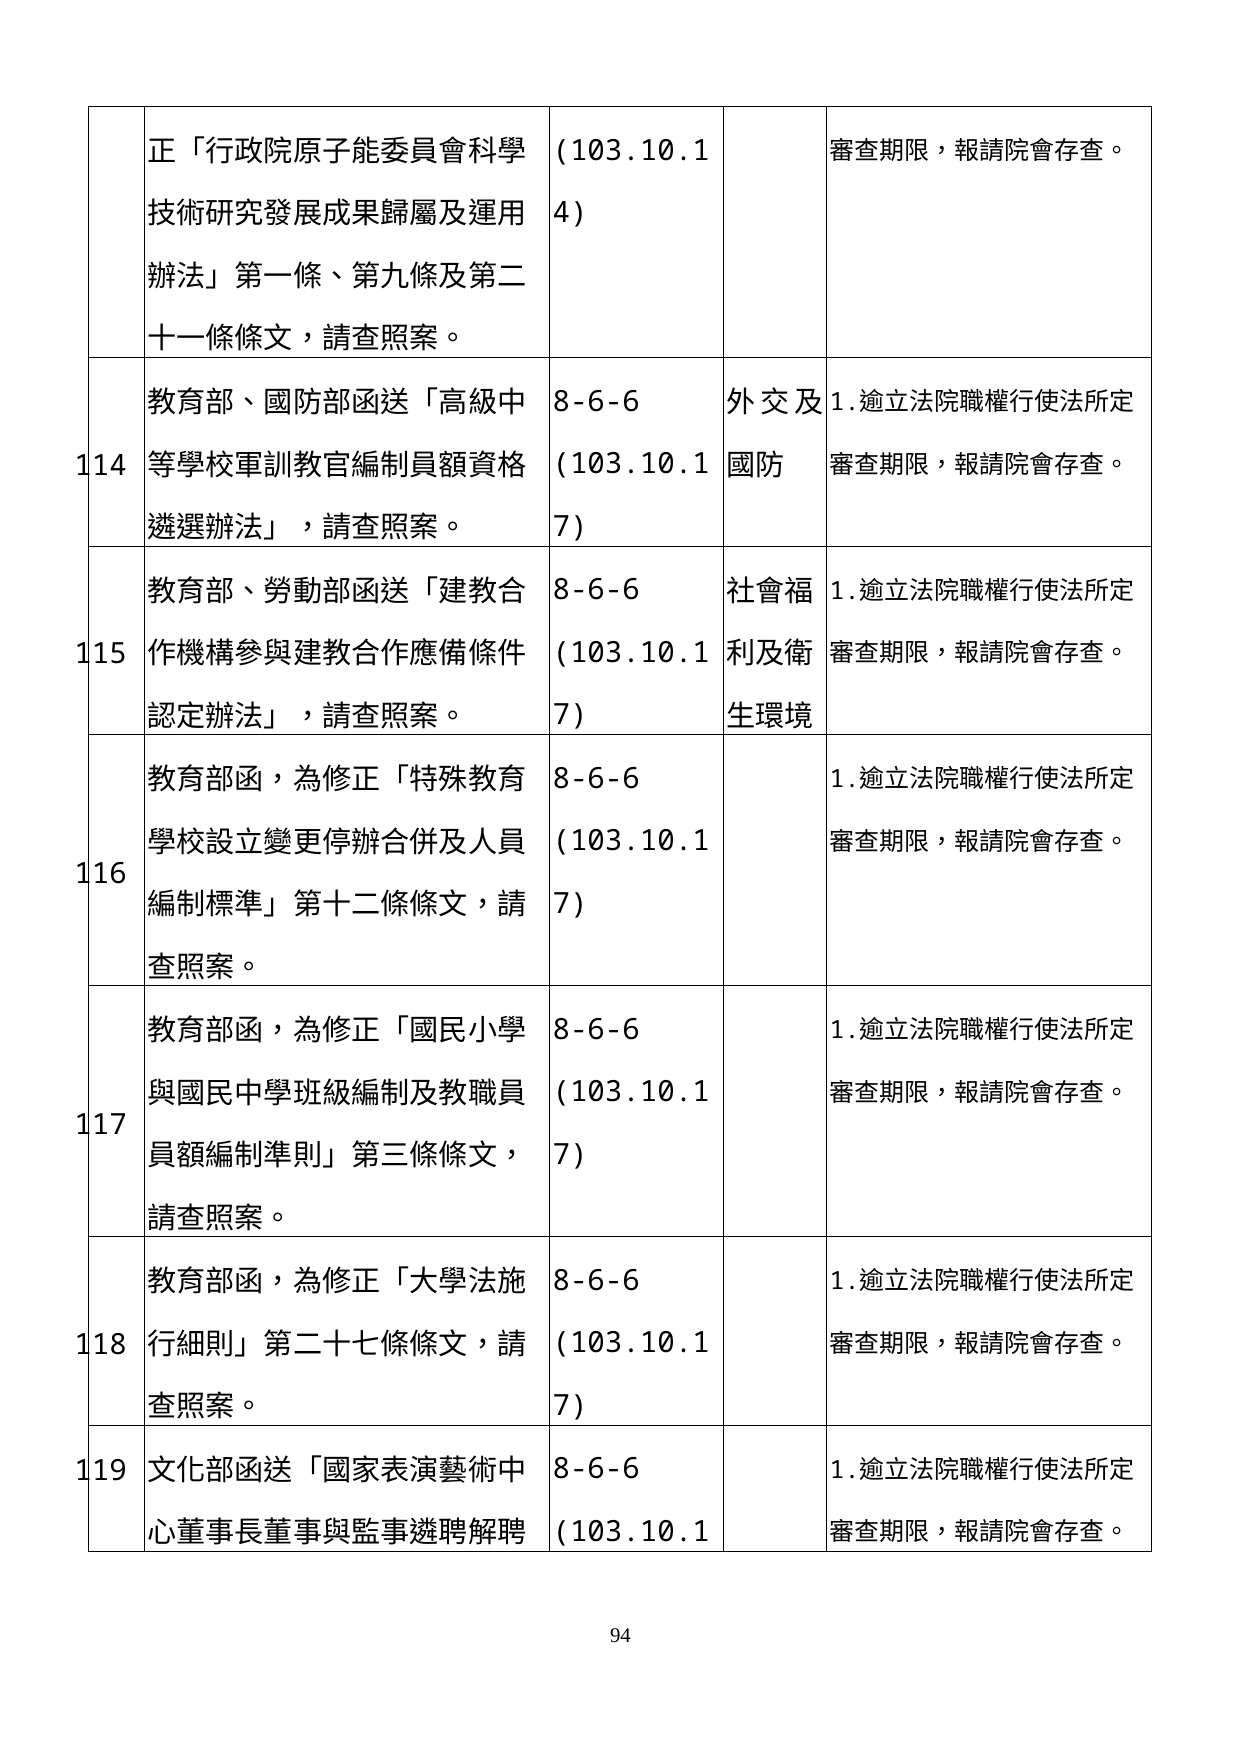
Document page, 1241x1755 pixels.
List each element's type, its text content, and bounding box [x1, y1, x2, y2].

table_cell 教育部函，為修正「特殊教育學校設立變更停辦合併及人員編制標準」第十二條條文，請查照案。 [145, 735, 549, 985]
table_cell 1.逾立法院職權行使法所定審查期限，報請院會存查。 [827, 1426, 1151, 1551]
table_cell [724, 986, 826, 1236]
table_cell 8-6-6 (103.10.17) [550, 735, 723, 985]
table_cell 8-6-6 (103.10.17) [550, 986, 723, 1236]
table_cell [89, 1237, 144, 1425]
table_cell [89, 358, 144, 546]
table_cell 教育部、勞動部函送「建教合作機構參與建教合作應備條件認定辦法」，請查照案。 [145, 547, 549, 734]
table_cell [724, 735, 826, 985]
table_cell [724, 1237, 826, 1425]
table_cell 外交及國防 [724, 358, 826, 546]
table_cell [724, 1426, 826, 1551]
table_cell 1.逾立法院職權行使法所定審查期限，報請院會存查。 [827, 1237, 1151, 1425]
table_cell 教育部函，為修正「國民小學與國民中學班級編制及教職員員額編制準則」第三條條文，請查照案。 [145, 986, 549, 1236]
table_cell 8-6-6 (103.10.17) [550, 1237, 723, 1425]
table_cell 8-6-6 (103.10.17) [550, 358, 723, 546]
table_cell 教育部函，為修正「大學法施行細則」第二十七條條文，請查照案。 [145, 1237, 549, 1425]
table_cell 1.逾立法院職權行使法所定審查期限，報請院會存查。 [827, 358, 1151, 546]
table_cell 審查期限，報請院會存查。 [827, 107, 1151, 357]
table_cell [89, 547, 144, 734]
table_cell [724, 107, 826, 357]
table_cell [89, 1426, 144, 1551]
table_cell 8-6-6 (103.10.1 [550, 1426, 723, 1551]
table_cell 正「行政院原子能委員會科學技術研究發展成果歸屬及運用辦法」第一條、第九條及第二十一條條文，請查照案。 [145, 107, 549, 357]
table_cell [89, 735, 144, 985]
table_cell 8-6-6 (103.10.17) [550, 547, 723, 734]
table_cell 1.逾立法院職權行使法所定審查期限，報請院會存查。 [827, 735, 1151, 985]
table_cell [89, 107, 144, 357]
table_cell 文化部函送「國家表演藝術中心董事長董事與監事遴聘解聘 [145, 1426, 549, 1551]
table_cell [89, 986, 144, 1236]
table_cell 1.逾立法院職權行使法所定審查期限，報請院會存查。 [827, 547, 1151, 734]
table_cell 1.逾立法院職權行使法所定審查期限，報請院會存查。 [827, 986, 1151, 1236]
table_cell 教育部、國防部函送「高級中等學校軍訓教官編制員額資格遴選辦法」，請查照案。 [145, 358, 549, 546]
table_cell (103.10.14) [550, 107, 723, 357]
table_cell 社會福利及衛生環境 [724, 547, 826, 734]
